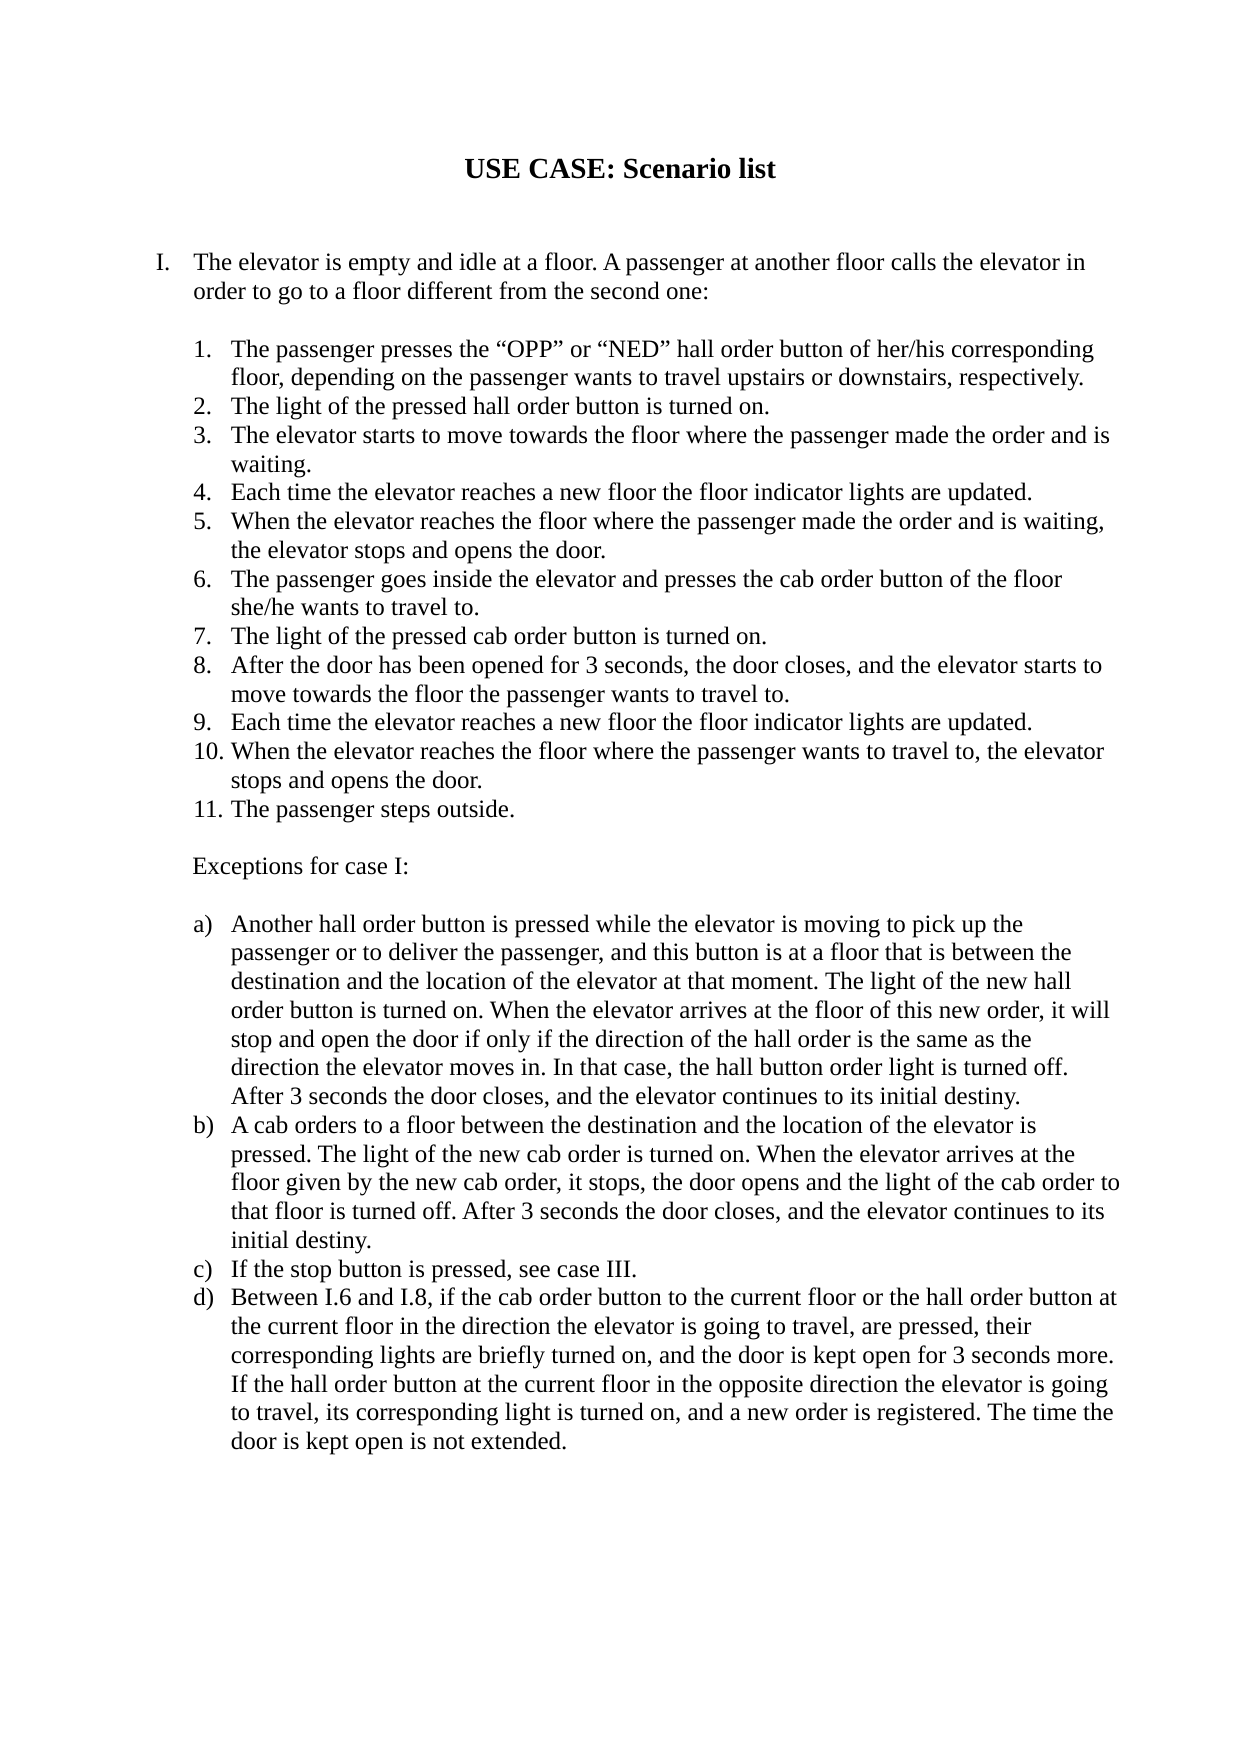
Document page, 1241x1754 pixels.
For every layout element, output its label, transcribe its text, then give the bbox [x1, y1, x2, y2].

list The elevator starts to move towards the floor where the passenger made the order and is waiting. [193, 420, 1122, 477]
list Another hall order button is pressed while the elevator is moving to pick up the passenger or to deliver the passenger, and this button is at a floor that is between the destination and the location of the elevator at that moment. The light of the new hall order button is turned on. When the elevator arrives at the floor of this new order, it will stop and open the door if only if the direction of the hall order is the same as the direction the elevator moves in. In that case, the hall button order light is turned off. After 3 seconds the door closes, and the elevator continues to its initial destiny. [193, 909, 1122, 1110]
text Exceptions for case I: [118, 851, 1122, 880]
list When the elevator reaches the floor where the passenger made the order and is waiting, the elevator stops and opens the door. [193, 506, 1122, 564]
list If the stop button is pressed, see case III. [193, 1254, 1122, 1282]
list The light of the pressed hall order button is turned on. [193, 391, 1122, 420]
list The passenger steps outside. [193, 794, 1122, 822]
list The elevator is empty and idle at a floor. A passenger at another floor calls the elevator in order to go to a floor different from the second one: [156, 247, 1122, 305]
list A cab orders to a floor between the destination and the location of the elevator is pressed. The light of the new cab order is turned on. When the elevator arrives at the floor given by the new cab order, it stops, the door opens and the light of the cab order to that floor is turned off. After 3 seconds the door closes, and the elevator continues to its initial destiny. [193, 1110, 1122, 1254]
list The light of the pressed cab order button is turned on. [193, 621, 1122, 650]
list Between I.6 and I.8, if the cab order button to the current floor or the hall order button at the current floor in the direction the elevator is going to travel, are pressed, their corresponding lights are briefly turned on, and the door is kept open for 3 seconds more. If the hall order button at the current floor in the opposite direction the elevator is going to travel, its corresponding light is turned on, and a new order is registered. The time the door is kept open is not extended. [193, 1282, 1122, 1455]
text USE CASE: Scenario list [118, 152, 1122, 185]
list The passenger presses the “OPP” or “NED” hall order button of her/his corresponding floor, depending on the passenger wants to travel upstairs or downstairs, respectively. [193, 334, 1122, 391]
list The passenger goes inside the elevator and presses the cab order button of the floor she/he wants to travel to. [193, 564, 1122, 621]
list After the door has been opened for 3 seconds, the door closes, and the elevator starts to move towards the floor the passenger wants to travel to. [193, 650, 1122, 707]
list When the elevator reaches the floor where the passenger wants to travel to, the elevator stops and opens the door. [193, 736, 1122, 794]
list Each time the elevator reaches a new floor the floor indicator lights are updated. [193, 477, 1122, 506]
list Each time the elevator reaches a new floor the floor indicator lights are updated. [193, 707, 1122, 736]
